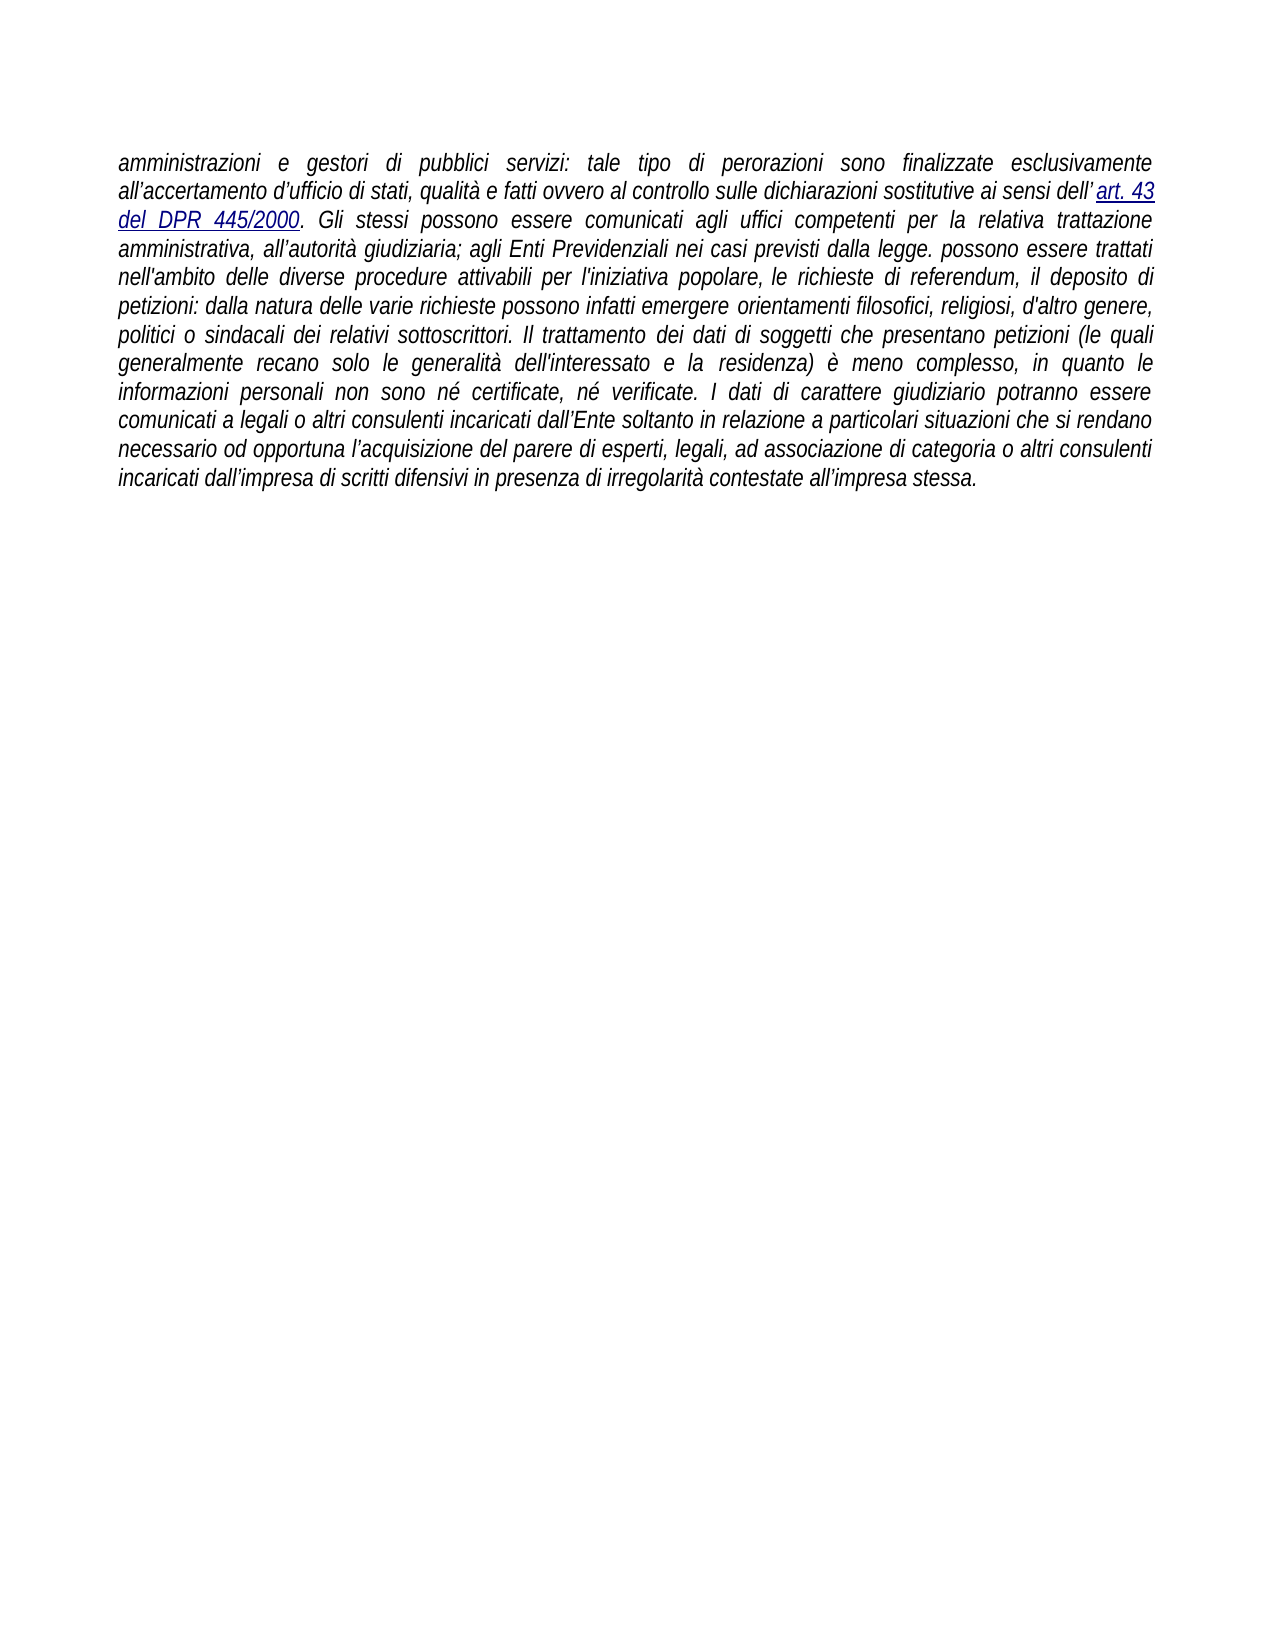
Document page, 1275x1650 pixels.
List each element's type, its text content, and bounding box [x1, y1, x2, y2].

text amministrazioni e gestori di pubblici servizi: tale tipo di perorazioni sono finalizzate esclusivamente all’accertamento d’ufficio di stati, qualità e fatti ovvero al controllo sulle dichiarazioni sostitutive ai sensi dell’art. 43 del DPR 445/2000. Gli stessi possono essere comunicati agli uffici competenti per la relativa trattazione amministrativa, all’autorità giudiziaria; agli Enti Previdenziali nei casi previsti dalla legge. possono essere trattati nell'ambito delle diverse procedure attivabili per l'iniziativa popolare, le richieste di referendum, il deposito di petizioni: dalla natura delle varie richieste possono infatti emergere orientamenti filosofici, religiosi, d'altro genere, politici o sindacali dei relativi sottoscrittori. Il trattamento dei dati di soggetti che presentano petizioni (le quali generalmente recano solo le generalità dell'interessato e la residenza) è meno complesso, in quanto le informazioni personali non sono né certificate, né verificate. I dati di carattere giudiziario potranno essere comunicati a legali o altri consulenti incaricati dall’Ente soltanto in relazione a particolari situazioni che si rendano necessario od opportuna l’acquisizione del parere di esperti, legali, ad associazione di categoria o altri consulenti incaricati dall’impresa di scritti difensivi in presenza di irregolarità contestate all’impresa stessa. [118, 148, 1157, 491]
